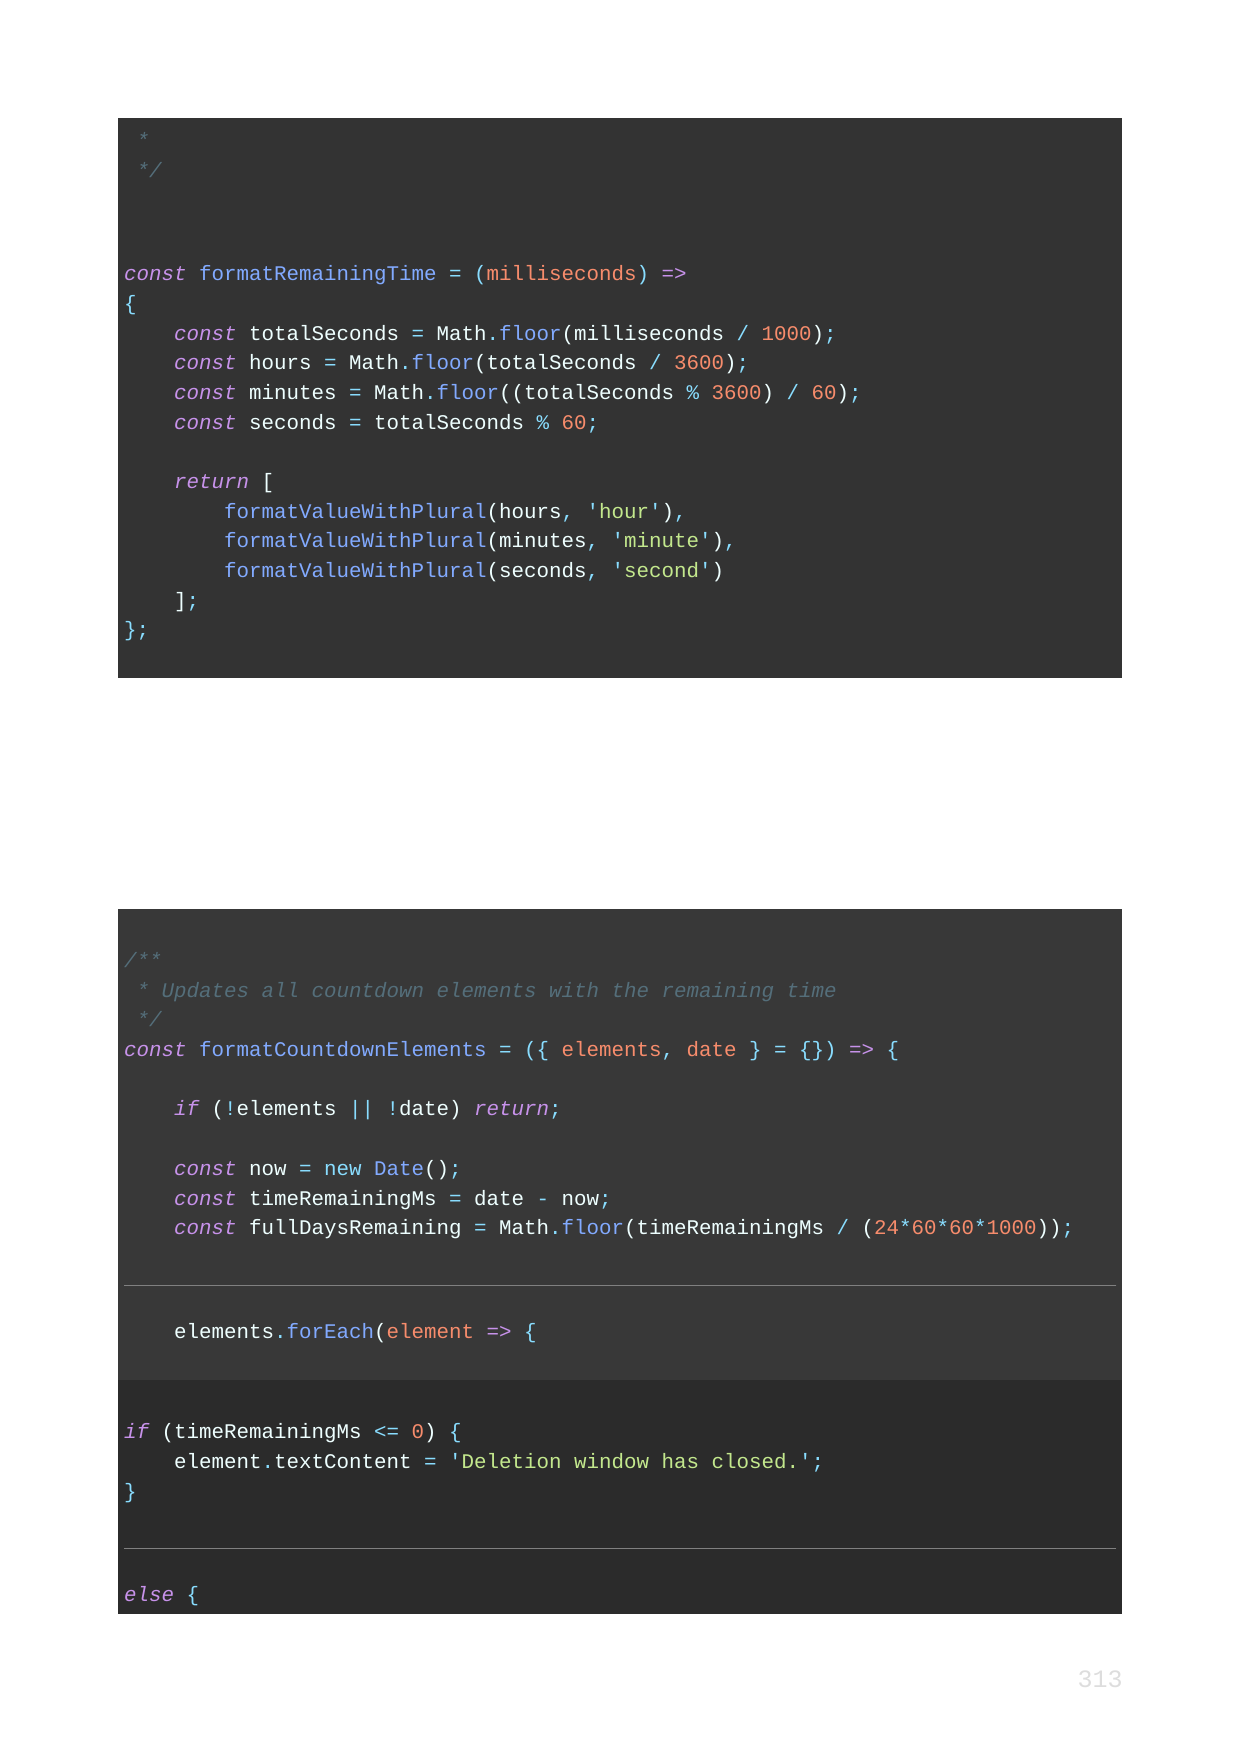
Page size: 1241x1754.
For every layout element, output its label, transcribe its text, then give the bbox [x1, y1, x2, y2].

table_header /** * Updates all countdown elements with the remaining time */ const formatCountdownElements = ({ elements, date } = {}) => { if (!elements || !date) return; const now = new Date(); const timeRemainingMs = date - now; const fullDaysRemaining = Math.floor(timeRemainingMs / (24*60*60*1000)); elements.forEach(element => { [118, 909, 1122, 1380]
table_cell if (timeRemainingMs <= 0) { element.textContent = 'Deletion window has closed.'; } else { [118, 1380, 1122, 1614]
table_cell * */ const formatRemainingTime = (milliseconds) => { const totalSeconds = Math.floor(milliseconds / 1000); const hours = Math.floor(totalSeconds / 3600); const minutes = Math.floor((totalSeconds % 3600) / 60); const seconds = totalSeconds % 60; return [ formatValueWithPlural(hours, 'hour'), formatValueWithPlural(minutes, 'minute'), formatValueWithPlural(seconds, 'second') ]; }; [118, 118, 1122, 678]
